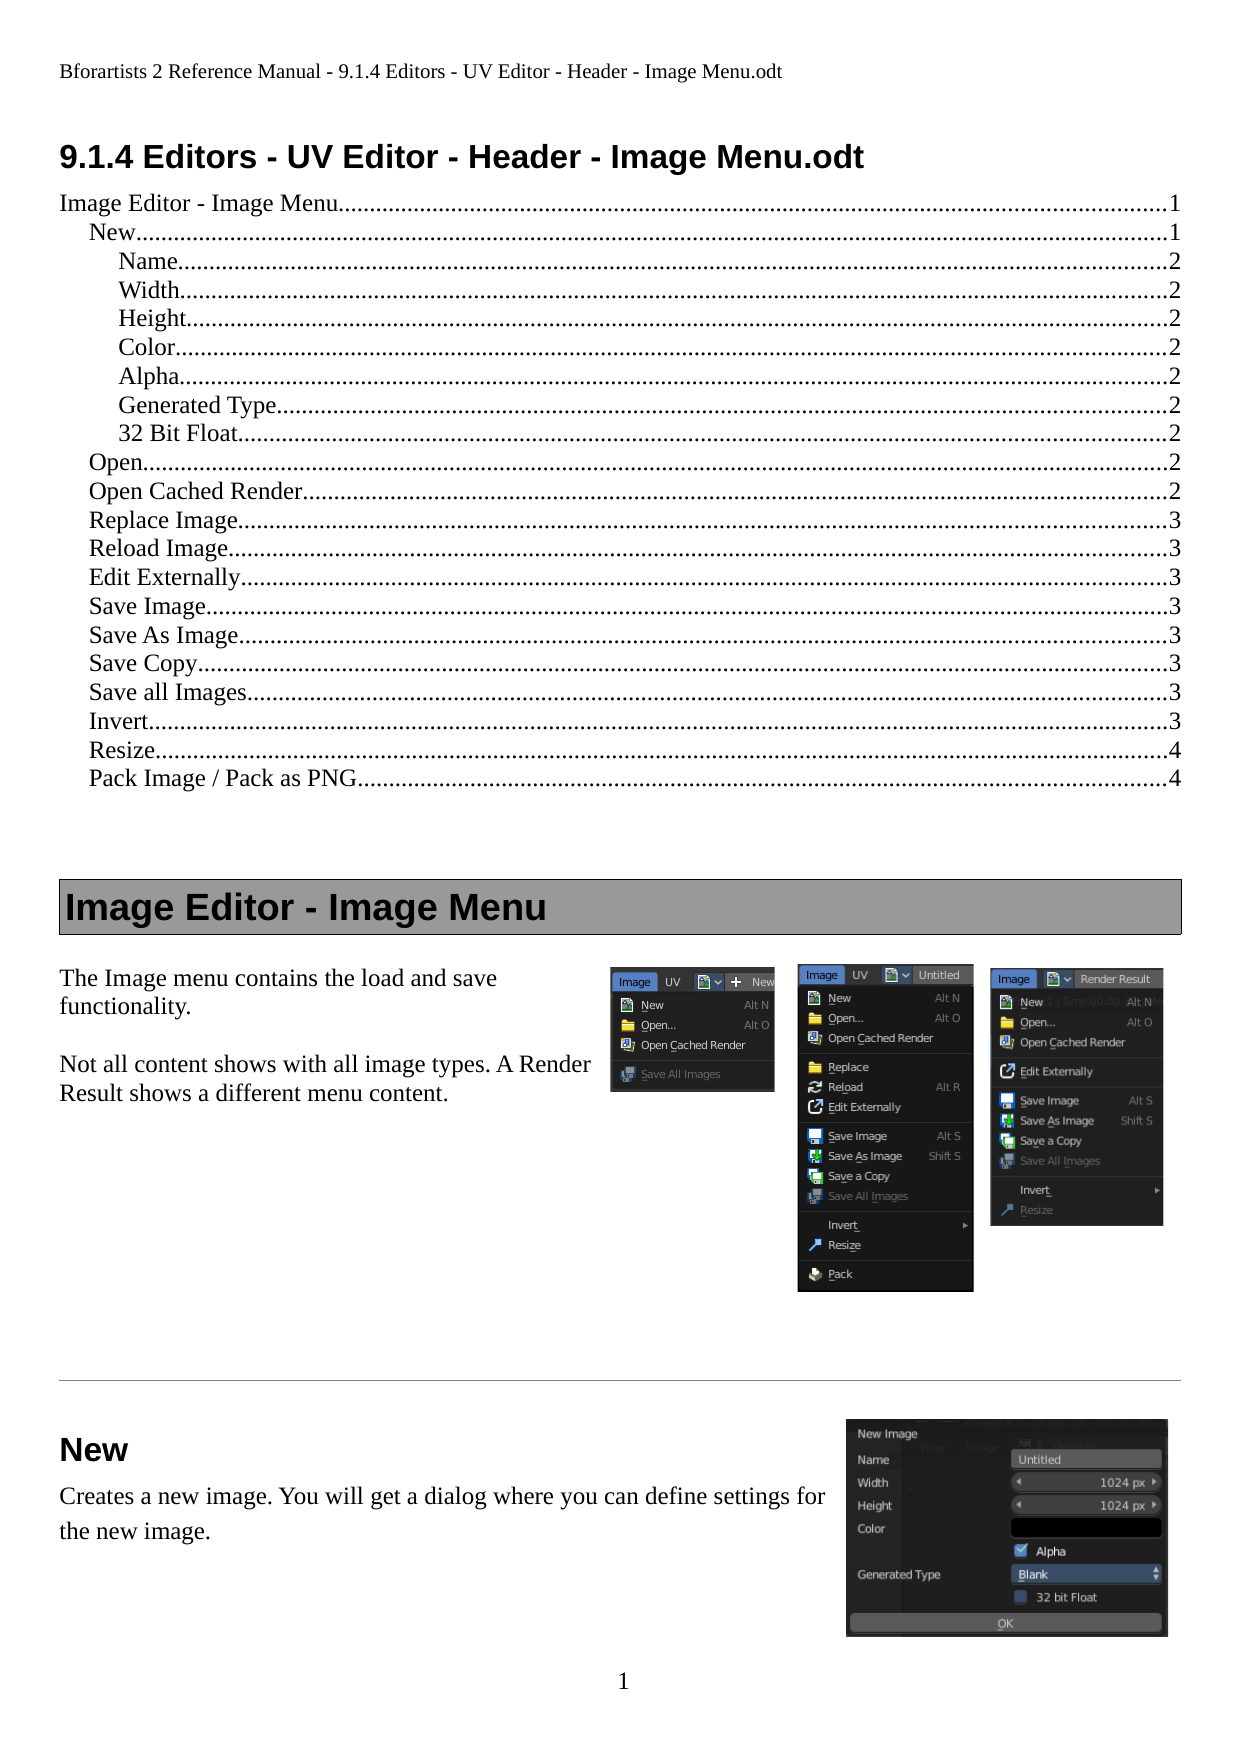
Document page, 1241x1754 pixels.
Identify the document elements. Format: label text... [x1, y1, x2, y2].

text Reload Image 3 [88, 533, 1181, 562]
subtitle 9.1.4 Editors - UV Editor - Header - Image Menu.odt [59, 138, 1181, 176]
picture [610, 967, 775, 1092]
text Save all Images 3 [88, 677, 1181, 706]
table_header Image Editor - Image Menu [60, 880, 1181, 934]
text Not all content shows with all image types. A Render Result shows a different menu content. [59, 1020, 797, 1106]
text 32 Bit Float 2 [118, 418, 1181, 447]
text Save Image 3 [88, 591, 1181, 620]
text Save As Image 3 [88, 620, 1181, 648]
text Replace Image 3 [88, 505, 1181, 533]
text Invert 3 [88, 706, 1181, 735]
text Height 2 [118, 303, 1181, 332]
text Open Cached Render 2 [88, 476, 1181, 505]
text Edit Externally 3 [88, 562, 1181, 591]
text The Image menu contains the load and save functionality. [59, 963, 1181, 1020]
text Image Editor - Image Menu 1 [59, 188, 1181, 217]
subtitle [1169, 1430, 1181, 1469]
text Name 2 [118, 246, 1181, 275]
text Creates a new image. You will get a dialog where you can define settings for the new image. [59, 1481, 846, 1544]
text Generated Type 2 [118, 390, 1181, 418]
picture [990, 968, 1164, 1226]
text Width 2 [118, 275, 1181, 303]
text Open 2 [88, 447, 1181, 476]
text Alpha 2 [118, 361, 1181, 390]
text Resize 4 [88, 735, 1181, 763]
subtitle New [59, 1430, 846, 1469]
text Save Copy 3 [88, 648, 1181, 677]
text New 1 [88, 217, 1181, 246]
picture [797, 964, 974, 1292]
text Pack Image / Pack as PNG 4 [88, 763, 1181, 792]
picture [846, 1419, 1169, 1637]
text Color 2 [118, 332, 1181, 361]
